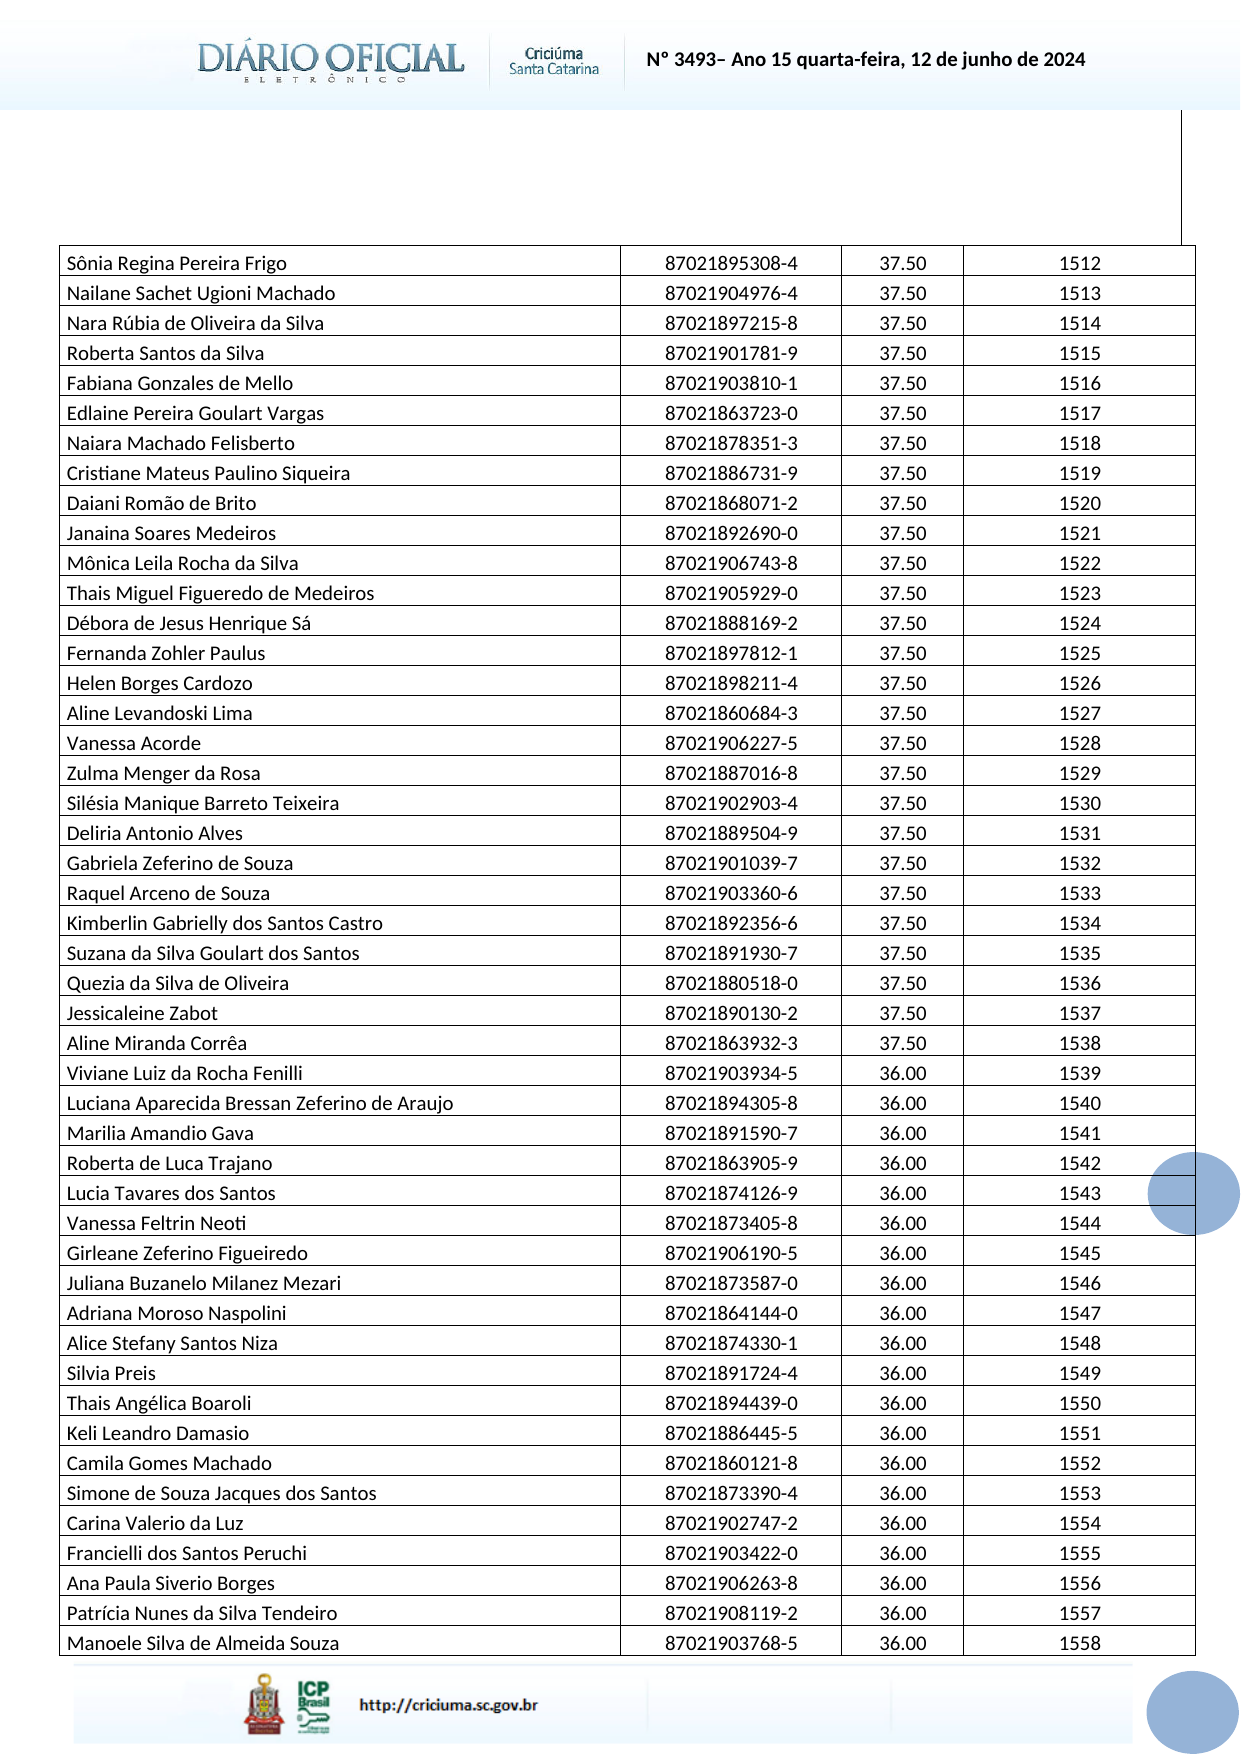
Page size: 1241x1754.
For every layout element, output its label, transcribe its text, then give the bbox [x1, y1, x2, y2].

table_cell 87021895308-4 [621, 246, 841, 275]
table_cell Lucia Tavares dos Santos [60, 1176, 620, 1205]
table_cell 1554 [964, 1506, 1195, 1535]
table_cell 87021903422-0 [621, 1536, 841, 1565]
table_cell 87021863723-0 [621, 396, 841, 425]
table_cell Gabriela Zeferino de Souza [60, 846, 620, 875]
table_cell 87021906190-5 [621, 1236, 841, 1265]
table_cell 1512 [964, 246, 1195, 275]
table_cell 1517 [964, 396, 1195, 425]
table_cell 36.00 [842, 1596, 963, 1625]
table_cell 1535 [964, 936, 1195, 965]
table_cell 87021891724-4 [621, 1356, 841, 1385]
table_cell 37.50 [842, 1026, 963, 1055]
table_cell Fernanda Zohler Paulus [60, 636, 620, 665]
table_cell 36.00 [842, 1326, 963, 1355]
table_cell Luciana Aparecida Bressan Zeferino de Araujo [60, 1086, 620, 1115]
table_cell 87021903768-5 [621, 1626, 841, 1655]
table_cell 87021864144-0 [621, 1296, 841, 1325]
table_cell 1536 [964, 966, 1195, 995]
table_cell 87021873587-0 [621, 1266, 841, 1295]
table_cell 1550 [964, 1386, 1195, 1415]
table_cell 87021898211-4 [621, 666, 841, 695]
table_cell 36.00 [842, 1266, 963, 1295]
table_cell 37.50 [842, 276, 963, 305]
table_cell Silvia Preis [60, 1356, 620, 1385]
table_cell Vanessa Acorde [60, 726, 620, 755]
table_cell Janaina Soares Medeiros [60, 516, 620, 545]
table_cell 37.50 [842, 426, 963, 455]
table_cell Aline Levandoski Lima [60, 696, 620, 725]
table_cell 37.50 [842, 696, 963, 725]
table_cell 37.50 [842, 366, 963, 395]
table_cell Patrícia Nunes da Silva Tendeiro [60, 1596, 620, 1625]
table_cell 1539 [964, 1056, 1195, 1085]
table_cell 87021860684-3 [621, 696, 841, 725]
table_cell Nara Rúbia de Oliveira da Silva [60, 306, 620, 335]
table_cell 1519 [964, 456, 1195, 485]
table_cell 37.50 [842, 846, 963, 875]
table_cell Simone de Souza Jacques dos Santos [60, 1476, 620, 1505]
table_cell Vanessa Feltrin Neoti [60, 1206, 620, 1235]
table_cell 36.00 [842, 1356, 963, 1385]
table_cell 87021906743-8 [621, 546, 841, 575]
table_cell 1548 [964, 1326, 1195, 1355]
table_cell 1516 [964, 366, 1195, 395]
table_cell 36.00 [842, 1056, 963, 1085]
table_cell 87021903810-1 [621, 366, 841, 395]
table_cell 87021902747-2 [621, 1506, 841, 1535]
table_cell 87021897812-1 [621, 636, 841, 665]
table_cell 1543 [964, 1176, 1151, 1205]
table_cell 87021894305-8 [621, 1086, 841, 1115]
table_cell 87021863905-9 [621, 1146, 841, 1175]
table_cell Aline Miranda Corrêa [60, 1026, 620, 1055]
table_cell Suzana da Silva Goulart dos Santos [60, 936, 620, 965]
table_cell Francielli dos Santos Peruchi [60, 1536, 620, 1565]
table_cell 36.00 [842, 1386, 963, 1415]
table_cell 1545 [964, 1236, 1195, 1265]
table_cell Thais Angélica Boaroli [60, 1386, 620, 1415]
table_cell 37.50 [842, 306, 963, 335]
table_cell 37.50 [842, 516, 963, 545]
table_cell 37.50 [842, 876, 963, 905]
table_cell 37.50 [842, 756, 963, 785]
table_cell Manoele Silva de Almeida Souza [60, 1626, 620, 1655]
table_cell 1524 [964, 606, 1195, 635]
table_cell 37.50 [842, 786, 963, 815]
table_cell Edlaine Pereira Goulart Vargas [60, 396, 620, 425]
table_cell 87021886731-9 [621, 456, 841, 485]
table_cell 87021874330-1 [621, 1326, 841, 1355]
table_cell 1534 [964, 906, 1195, 935]
table_cell 1530 [964, 786, 1195, 815]
table_cell 36.00 [842, 1446, 963, 1475]
table_cell 1546 [964, 1266, 1195, 1295]
table_cell 87021903360-6 [621, 876, 841, 905]
table_cell Thais Miguel Figueredo de Medeiros [60, 576, 620, 605]
table_cell 37.50 [842, 606, 963, 635]
table_cell 87021901039-7 [621, 846, 841, 875]
table_cell 1542 [964, 1146, 1195, 1175]
table_cell 37.50 [842, 906, 963, 935]
table_cell Kimberlin Gabrielly dos Santos Castro [60, 906, 620, 935]
table_cell 37.50 [842, 546, 963, 575]
table_cell 37.50 [842, 726, 963, 755]
table_cell 87021908119-2 [621, 1596, 841, 1625]
table_cell 36.00 [842, 1236, 963, 1265]
table_cell Roberta de Luca Trajano [60, 1146, 620, 1175]
table_cell 1544 [964, 1206, 1183, 1235]
table_cell Zulma Menger da Rosa [60, 756, 620, 785]
table_cell 36.00 [842, 1086, 963, 1115]
table_cell 37.50 [842, 456, 963, 485]
table_cell Helen Borges Cardozo [60, 666, 620, 695]
table_cell 1531 [964, 816, 1195, 845]
table_cell 87021901781-9 [621, 336, 841, 365]
table_cell 1541 [964, 1116, 1195, 1145]
table_cell 1558 [964, 1626, 1195, 1655]
table_cell 1525 [964, 636, 1195, 665]
table_cell Cristiane Mateus Paulino Siqueira [60, 456, 620, 485]
table_cell Carina Valerio da Luz [60, 1506, 620, 1535]
table_cell 87021863932-3 [621, 1026, 841, 1055]
table_cell 87021888169-2 [621, 606, 841, 635]
table_cell 37.50 [842, 936, 963, 965]
table_cell Jessicaleine Zabot [60, 996, 620, 1025]
table_cell 1513 [964, 276, 1195, 305]
table_cell 1557 [964, 1596, 1195, 1625]
table_cell Deliria Antonio Alves [60, 816, 620, 845]
table_cell Quezia da Silva de Oliveira [60, 966, 620, 995]
table_cell 37.50 [842, 396, 963, 425]
table_cell Girleane Zeferino Figueiredo [60, 1236, 620, 1265]
table_cell 36.00 [842, 1296, 963, 1325]
table_cell 87021880518-0 [621, 966, 841, 995]
table_cell 87021860121-8 [621, 1446, 841, 1475]
table_cell 1529 [964, 756, 1195, 785]
table_cell 36.00 [842, 1566, 963, 1595]
table_cell 87021902903-4 [621, 786, 841, 815]
table_cell 87021890130-2 [621, 996, 841, 1025]
table_cell 87021889504-9 [621, 816, 841, 845]
table_cell 1518 [964, 426, 1195, 455]
table_cell 1522 [964, 546, 1195, 575]
table_cell 37.50 [842, 996, 963, 1025]
table_cell Adriana Moroso Naspolini [60, 1296, 620, 1325]
table_cell 36.00 [842, 1146, 963, 1175]
table_cell 1551 [964, 1416, 1195, 1445]
table_cell 1523 [964, 576, 1195, 605]
table_cell Marilia Amandio Gava [60, 1116, 620, 1145]
table_cell 1515 [964, 336, 1195, 365]
table_cell 37.50 [842, 966, 963, 995]
table_cell 36.00 [842, 1416, 963, 1445]
table_cell Juliana Buzanelo Milanez Mezari [60, 1266, 620, 1295]
table_cell 37.50 [842, 636, 963, 665]
table_cell Mônica Leila Rocha da Silva [60, 546, 620, 575]
table_cell Roberta Santos da Silva [60, 336, 620, 365]
table_cell 36.00 [842, 1476, 963, 1505]
table_cell 87021868071-2 [621, 486, 841, 515]
table_cell 1526 [964, 666, 1195, 695]
table_cell 36.00 [842, 1506, 963, 1535]
table_cell 87021887016-8 [621, 756, 841, 785]
table_cell Silésia Manique Barreto Teixeira [60, 786, 620, 815]
table_cell 37.50 [842, 486, 963, 515]
table_cell Camila Gomes Machado [60, 1446, 620, 1475]
table_cell 37.50 [842, 336, 963, 365]
table_cell 36.00 [842, 1176, 963, 1205]
table_cell 87021897215-8 [621, 306, 841, 335]
table_cell Naiara Machado Felisberto [60, 426, 620, 455]
table_cell 37.50 [842, 576, 963, 605]
table_cell Raquel Arceno de Souza [60, 876, 620, 905]
table_cell Viviane Luiz da Rocha Fenilli [60, 1056, 620, 1085]
table_cell 1520 [964, 486, 1195, 515]
table_cell 1514 [964, 306, 1195, 335]
table_cell 36.00 [842, 1116, 963, 1145]
table_cell 87021894439-0 [621, 1386, 841, 1415]
table_cell Nailane Sachet Ugioni Machado [60, 276, 620, 305]
table_cell Débora de Jesus Henrique Sá [60, 606, 620, 635]
table_cell Daiani Romão de Brito [60, 486, 620, 515]
table_cell 87021905929-0 [621, 576, 841, 605]
table_cell 1552 [964, 1446, 1195, 1475]
table_cell 1547 [964, 1296, 1195, 1325]
table_cell 87021892356-6 [621, 906, 841, 935]
table_cell 87021873405-8 [621, 1206, 841, 1235]
table_cell 1555 [964, 1536, 1195, 1565]
table_cell 87021904976-4 [621, 276, 841, 305]
table_cell 37.50 [842, 666, 963, 695]
table_cell 37.50 [842, 816, 963, 845]
table_cell Sônia Regina Pereira Frigo [60, 246, 620, 275]
table_cell 1556 [964, 1566, 1195, 1595]
table_cell Alice Stefany Santos Niza [60, 1326, 620, 1355]
table_cell 1537 [964, 996, 1195, 1025]
table_cell 87021891930-7 [621, 936, 841, 965]
table_cell 87021903934-5 [621, 1056, 841, 1085]
table_cell 1532 [964, 846, 1195, 875]
table_cell 1527 [964, 696, 1195, 725]
table_cell 1553 [964, 1476, 1195, 1505]
table_cell 87021906227-5 [621, 726, 841, 755]
table_cell 1521 [964, 516, 1195, 545]
table_cell 87021874126-9 [621, 1176, 841, 1205]
table_cell 87021886445-5 [621, 1416, 841, 1445]
table_cell Keli Leandro Damasio [60, 1416, 620, 1445]
table_cell 1549 [964, 1356, 1195, 1385]
table_cell 1528 [964, 726, 1195, 755]
table_cell 1533 [964, 876, 1195, 905]
table_cell 87021873390-4 [621, 1476, 841, 1505]
table_cell 87021891590-7 [621, 1116, 841, 1145]
table_cell Ana Paula Siverio Borges [60, 1566, 620, 1595]
table_cell 37.50 [842, 246, 963, 275]
table_cell 87021878351-3 [621, 426, 841, 455]
table_cell 1540 [964, 1086, 1195, 1115]
table_cell 36.00 [842, 1206, 963, 1235]
table_cell Fabiana Gonzales de Mello [60, 366, 620, 395]
table_cell 87021906263-8 [621, 1566, 841, 1595]
table_cell 36.00 [842, 1536, 963, 1565]
table_cell 36.00 [842, 1626, 963, 1655]
table_cell 87021892690-0 [621, 516, 841, 545]
table_cell 1538 [964, 1026, 1195, 1055]
